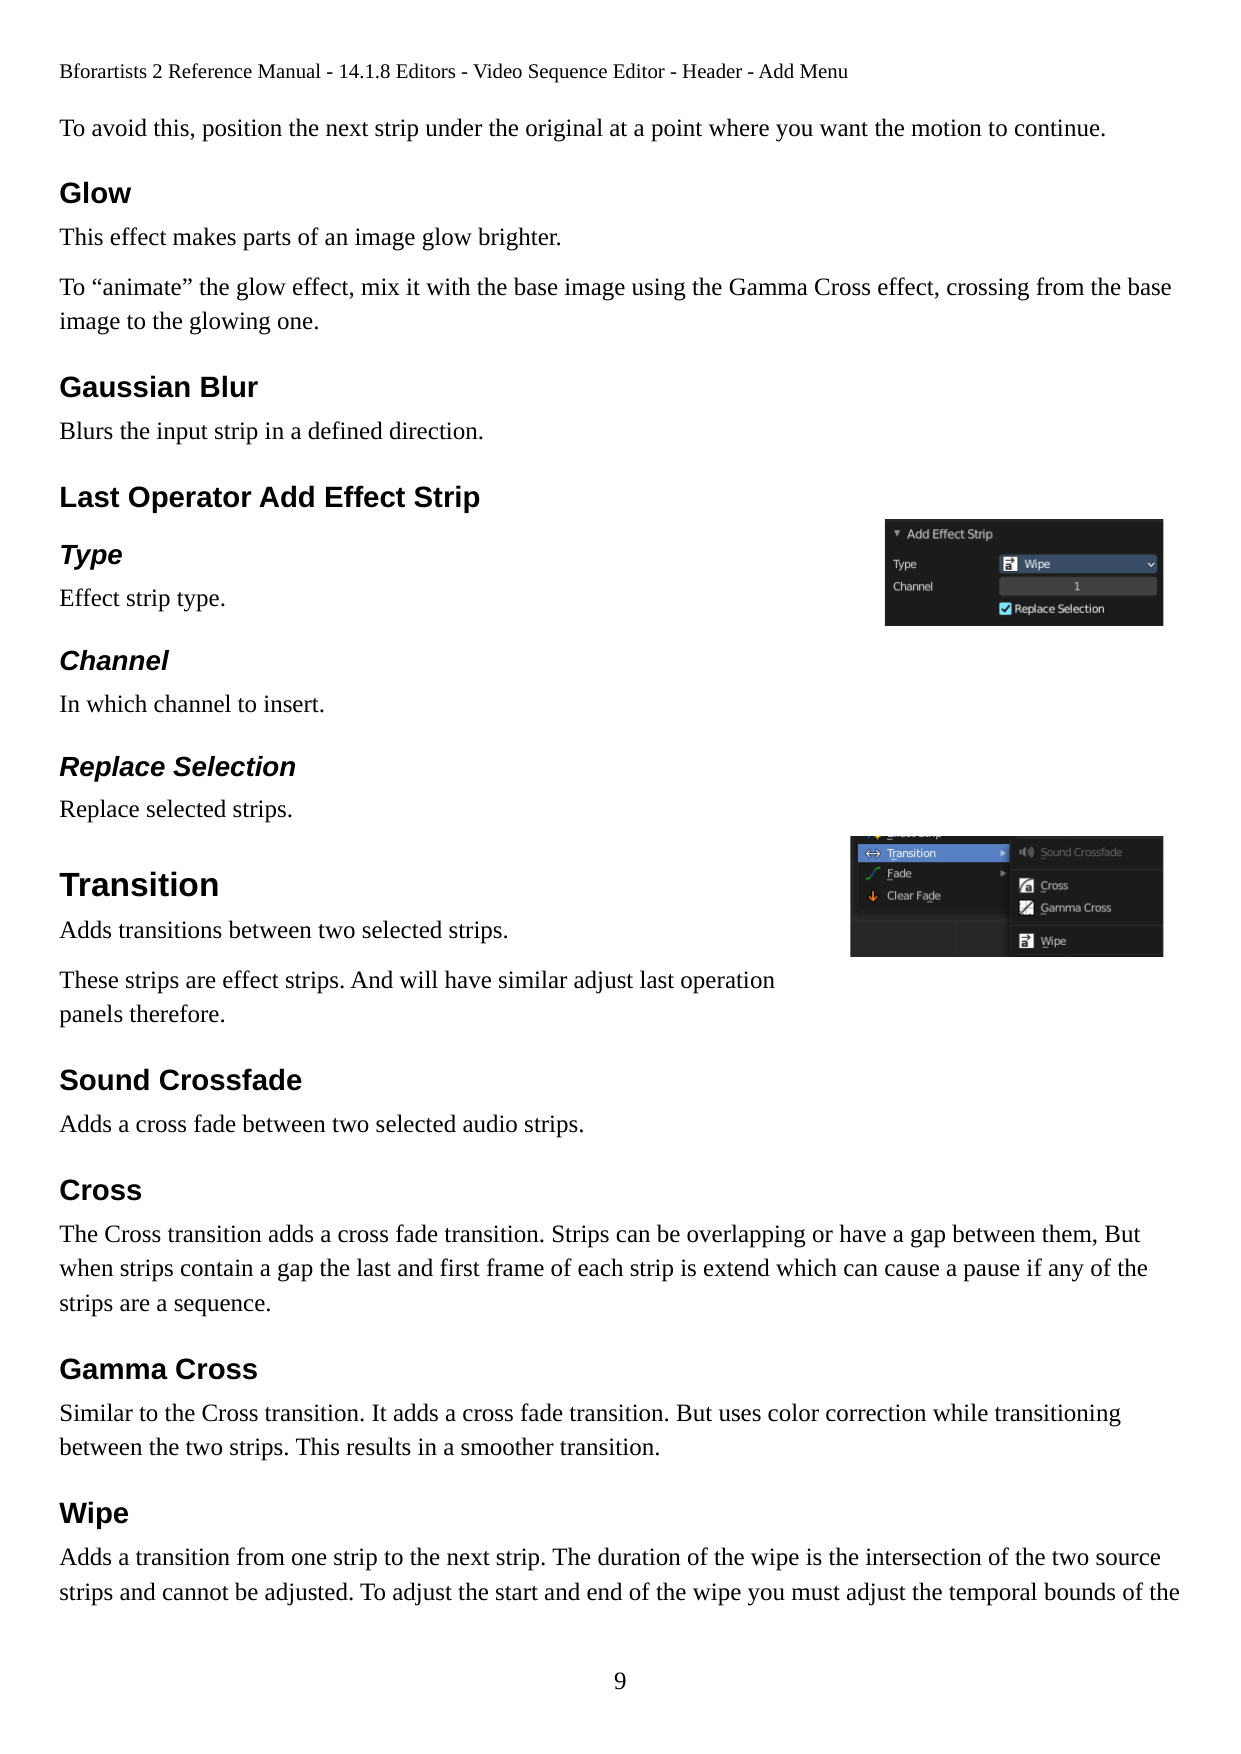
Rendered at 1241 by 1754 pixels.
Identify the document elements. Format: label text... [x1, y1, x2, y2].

subtitle Last Operator Add Effect Strip [59, 479, 1181, 513]
subtitle Gamma Cross [59, 1352, 1181, 1385]
text Adds transitions between two selected strips. [59, 916, 850, 944]
subtitle Channel [59, 644, 1181, 676]
text The Cross transition adds a cross fade transition. Strips can be overlapping or have a gap between them, But when strips contain a gap the last and first frame of each strip is extend which can cause a pause if any of the strips are a sequence. [59, 1219, 1181, 1317]
text Adds a cross fade between two selected audio strips. [59, 1109, 1181, 1138]
subtitle Transition [59, 864, 850, 903]
subtitle Replace Selection [59, 750, 1181, 782]
subtitle Type [59, 538, 884, 570]
text Blurs the input strip in a defined direction. [59, 416, 1181, 445]
text To “animate” the glow effect, mix it with the base image using the Gamma Cross effect, crossing from the base image to the glowing one. [59, 272, 1181, 335]
text To avoid this, position the next strip under the original at a point where you want the motion to continue. [59, 113, 1181, 141]
subtitle Gaussian Blur [59, 370, 1181, 403]
subtitle Cross [59, 1173, 1181, 1206]
subtitle Wipe [59, 1496, 1181, 1530]
text Effect strip type. [59, 583, 884, 611]
text This effect makes parts of an image glow brighter. [59, 222, 1181, 251]
subtitle Sound Crossfade [59, 1063, 1181, 1097]
picture [850, 836, 1164, 957]
text In which channel to insert. [59, 689, 1181, 717]
picture [884, 519, 1164, 626]
text Replace selected strips. [59, 794, 1181, 823]
text Adds a transition from one strip to the next strip. The duration of the wipe is the intersection of the two source strips and cannot be adjusted. To adjust the start and end of the wipe you must adjust the temporal bounds of the [59, 1542, 1181, 1605]
text These strips are effect strips. And will have similar adjust last operation panels therefore. [59, 965, 1181, 1028]
text [1164, 583, 1181, 611]
subtitle [1164, 864, 1181, 903]
text Similar to the Cross transition. It adds a cross fade transition. But uses color correction while transitioning between the two strips. This results in a smoother transition. [59, 1398, 1181, 1461]
subtitle Glow [59, 176, 1181, 210]
subtitle [1164, 538, 1181, 570]
